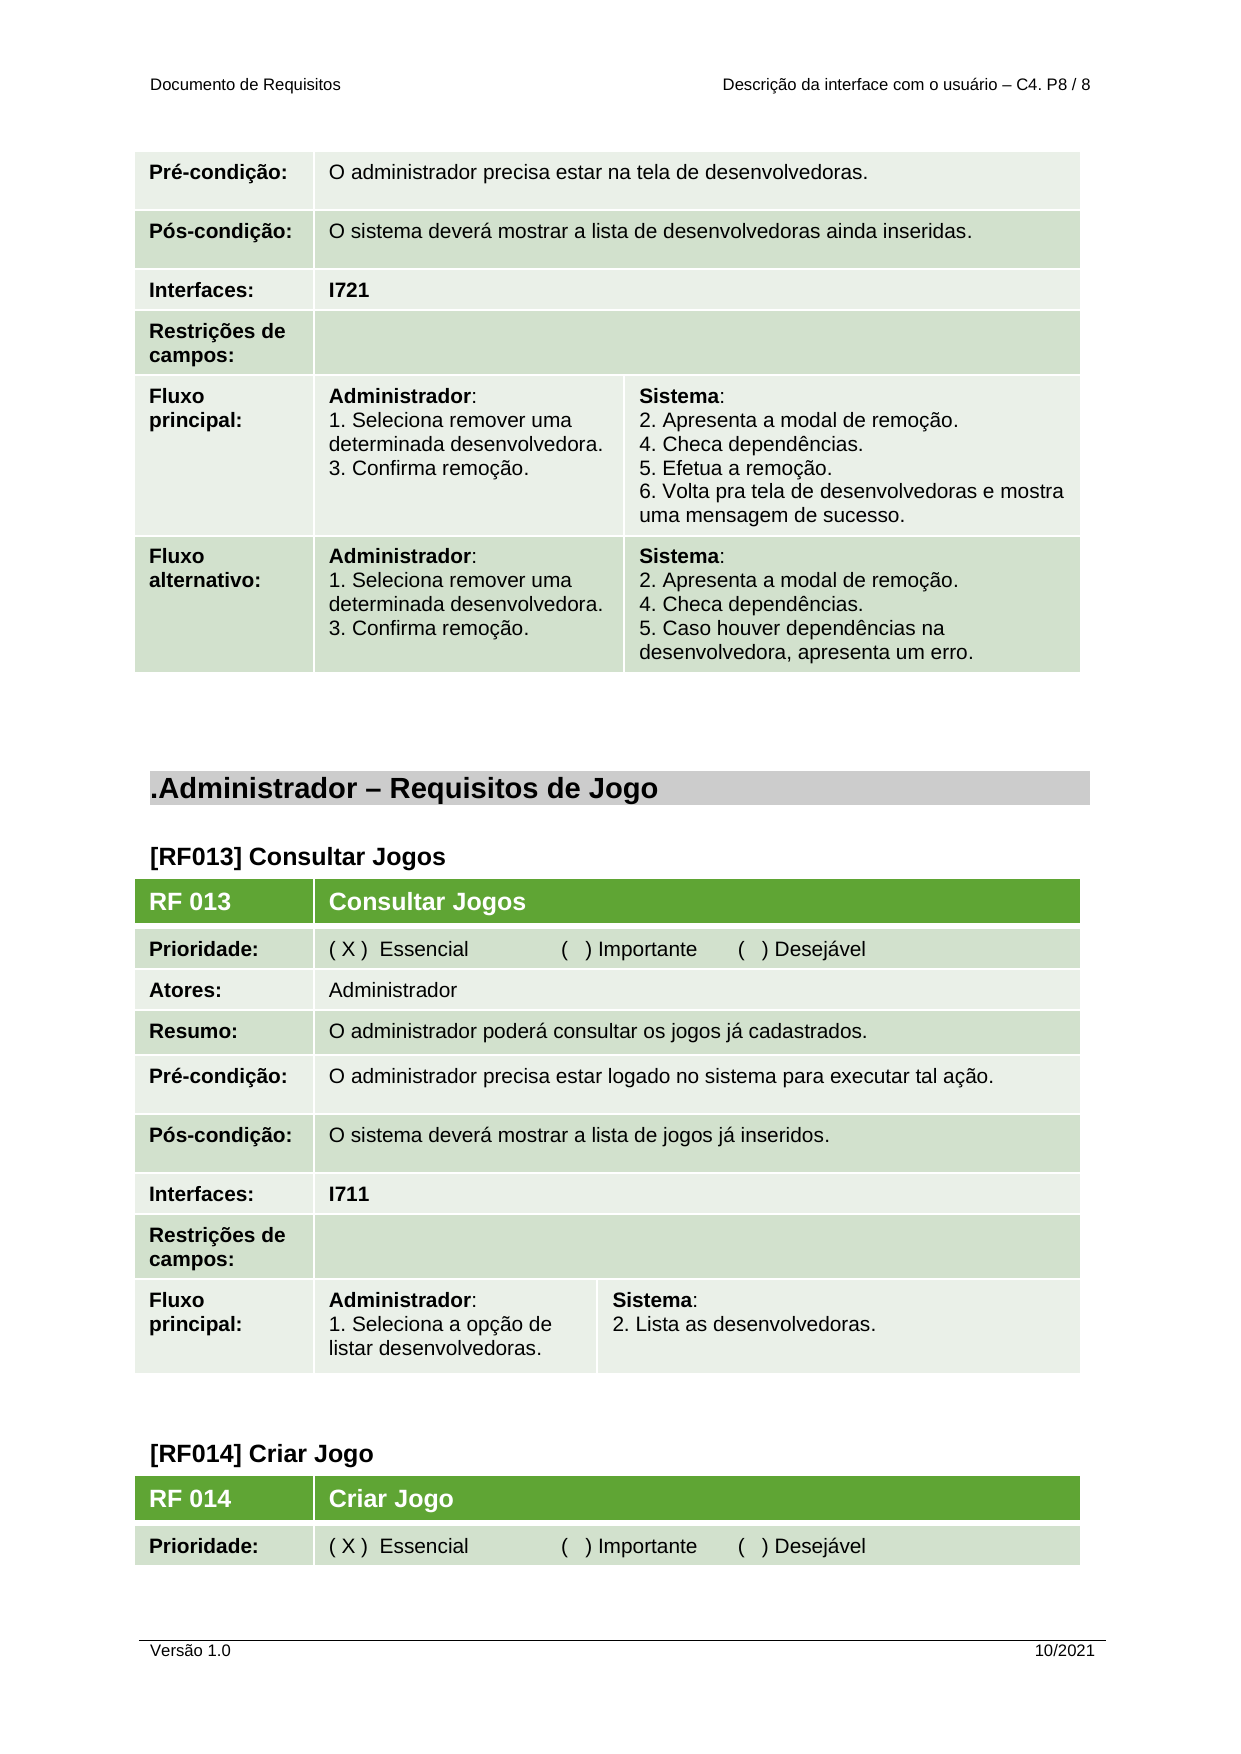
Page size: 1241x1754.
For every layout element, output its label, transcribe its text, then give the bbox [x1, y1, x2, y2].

table_cell Sistema: 2. Lista as desenvolvedoras. [598, 1280, 1080, 1373]
table_cell O sistema deverá mostrar a lista de jogos já inseridos. [315, 1115, 1080, 1172]
table_cell Prioridade: [135, 929, 313, 968]
table_header Criar Jogo [315, 1476, 1080, 1520]
table_cell Interfaces: [135, 270, 313, 309]
table_header Consultar Jogos [315, 879, 1080, 923]
table_cell Atores: [135, 970, 313, 1009]
table_cell Administrador: 1. Seleciona remover uma determinada desenvolvedora. 3. Confirma remoção. [315, 376, 623, 535]
table_cell I711 [315, 1174, 1080, 1213]
table_cell Restrições de campos: [135, 311, 313, 374]
table_header RF 014 [135, 1476, 313, 1520]
table_cell O administrador poderá consultar os jogos já cadastrados. [315, 1011, 1080, 1054]
table_cell Resumo: [135, 1011, 313, 1054]
table_cell [315, 311, 1080, 374]
table_cell [315, 1215, 1080, 1278]
table_cell ( X ) Essencial ( ) Importante ( ) Desejável [315, 1526, 1080, 1565]
subtitle [RF014] Criar Jogo [150, 1439, 1090, 1468]
table_cell Pós-condição: [135, 1115, 313, 1172]
table_cell Pós-condição: [135, 211, 313, 268]
table_cell Fluxo principal: [135, 1280, 313, 1373]
table_cell Interfaces: [135, 1174, 313, 1213]
table_cell O sistema deverá mostrar a lista de desenvolvedoras ainda inseridas. [315, 211, 1080, 268]
table_cell O administrador precisa estar na tela de desenvolvedoras. [315, 152, 1080, 209]
subtitle [RF013] Consultar Jogos [150, 842, 1090, 871]
table_cell Fluxo principal: [135, 376, 313, 535]
table_cell Administrador: 1. Seleciona remover uma determinada desenvolvedora. 3. Confirma remoção. [315, 537, 623, 672]
table_cell Fluxo alternativo: [135, 537, 313, 672]
table_cell Restrições de campos: [135, 1215, 313, 1278]
table_cell Sistema: 2. Apresenta a modal de remoção. 4. Checa dependências. 5. Caso houver dependências na desenvolvedora, apresenta um erro. [625, 537, 1080, 672]
table_cell I721 [315, 270, 1080, 309]
subtitle Administrador – Requisitos de Jogo [150, 771, 1090, 805]
table_cell Sistema: 2. Apresenta a modal de remoção. 4. Checa dependências. 5. Efetua a remoção. 6. Volta pra tela de desenvolvedoras e mostra uma mensagem de sucesso. [625, 376, 1080, 535]
table_cell Pré-condição: [135, 152, 313, 209]
table_cell Pré-condição: [135, 1056, 313, 1113]
table_cell O administrador precisa estar logado no sistema para executar tal ação. [315, 1056, 1080, 1113]
table_cell Administrador: 1. Seleciona a opção de listar desenvolvedoras. [315, 1280, 596, 1373]
table_cell ( X ) Essencial ( ) Importante ( ) Desejável [315, 929, 1080, 968]
table_cell Administrador [315, 970, 1080, 1009]
table_header RF 013 [135, 879, 313, 923]
table_cell Prioridade: [135, 1526, 313, 1565]
